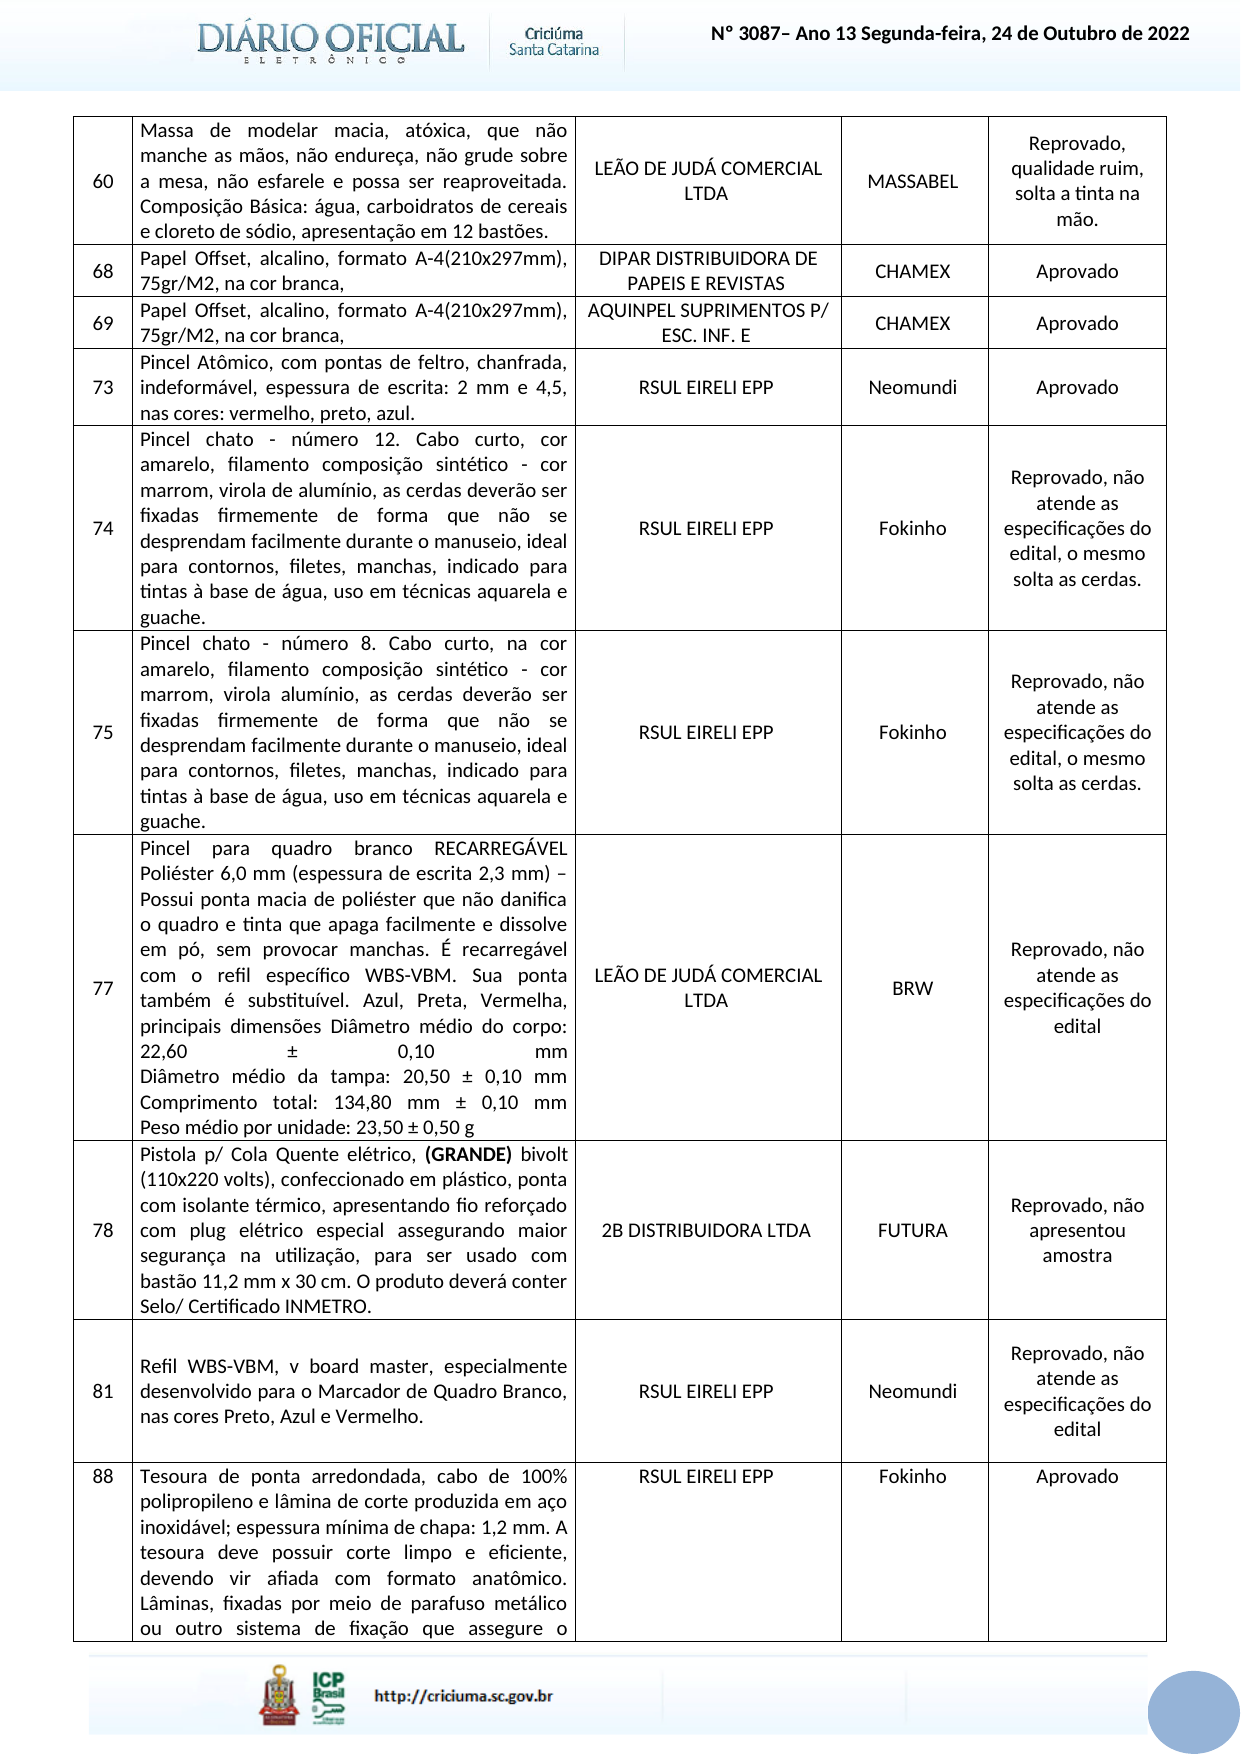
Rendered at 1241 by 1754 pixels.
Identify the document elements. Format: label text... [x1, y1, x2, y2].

table_cell 73 [74, 349, 132, 425]
table_cell Aprovado [989, 1463, 1166, 1641]
table_cell Pincel para quadro branco RECARREGÁVEL Poliéster 6,0 mm (espessura de escrita 2,3 mm) – Possui ponta macia de poliéster que não danifica o quadro e tinta que apaga facilmente e dissolve em pó, sem provocar manchas. É recarregável com o refil específico WBS-VBM. Sua ponta também é substituível. Azul, Preta, Vermelha, principais dimensões Diâmetro médio do corpo: 22,60 ± 0,10 mm Diâmetro médio da tampa: 20,50 ± 0,10 mm Comprimento total: 134,80 mm ± 0,10 mm Peso médio por unidade: 23,50 ± 0,50 g [133, 835, 575, 1140]
table_cell 68 [74, 245, 132, 296]
table_cell LEÃO DE JUDÁ COMERCIAL LTDA [576, 835, 841, 1140]
table_cell Tesoura de ponta arredondada, cabo de 100% polipropileno e lâmina de corte produzida em aço inoxidável; espessura mínima de chapa: 1,2 mm. A tesoura deve possuir corte limpo e eficiente, devendo vir afiada com formato anatômico. Lâminas, fixadas por meio de parafuso metálico ou outro sistema de fixação que assegure o [133, 1463, 575, 1641]
table_cell Fokinho [842, 1463, 988, 1641]
table_cell LEÃO DE JUDÁ COMERCIAL LTDA [576, 117, 841, 244]
table_cell Massa de modelar macia, atóxica, que não manche as mãos, não endureça, não grude sobre a mesa, não esfarele e possa ser reaproveitada. Composição Básica: água, carboidratos de cereais e cloreto de sódio, apresentação em 12 bastões. [133, 117, 575, 244]
table_cell 77 [74, 835, 132, 1140]
table_cell AQUINPEL SUPRIMENTOS P/ ESC. INF. E [576, 297, 841, 348]
table_cell Aprovado [989, 245, 1166, 296]
table_cell RSUL EIRELI EPP [576, 1463, 841, 1641]
table_cell BRW [842, 835, 988, 1140]
table_cell Neomundi [842, 349, 988, 425]
table_cell 60 [74, 117, 132, 244]
table_cell DIPAR DISTRIBUIDORA DE PAPEIS E REVISTAS [576, 245, 841, 296]
table_cell Papel Offset, alcalino, formato A-4(210x297mm), 75gr/M2, na cor branca, [133, 297, 575, 348]
table_cell Reprovado, qualidade ruim, solta a tinta na mão. [989, 117, 1166, 244]
table_cell 74 [74, 426, 132, 629]
table_cell 78 [74, 1141, 132, 1319]
table_cell Refil WBS-VBM, v board master, especialmente desenvolvido para o Marcador de Quadro Branco, nas cores Preto, Azul e Vermelho. [133, 1320, 575, 1462]
table_cell Reprovado, não atende as especificações do edital [989, 1320, 1166, 1462]
table_cell Reprovado, não atende as especificações do edital [989, 835, 1166, 1140]
table_cell RSUL EIRELI EPP [576, 1320, 841, 1462]
table_cell RSUL EIRELI EPP [576, 349, 841, 425]
table_cell Reprovado, não apresentou amostra [989, 1141, 1166, 1319]
table_cell 75 [74, 631, 132, 834]
table_cell RSUL EIRELI EPP [576, 631, 841, 834]
table_cell Aprovado [989, 297, 1166, 348]
table_cell Pincel chato - número 8. Cabo curto, na cor amarelo, filamento composição sintético - cor marrom, virola alumínio, as cerdas deverão ser fixadas firmemente de forma que não se desprendam facilmente durante o manuseio, ideal para contornos, filetes, manchas, indicado para tintas à base de água, uso em técnicas aquarela e guache. [133, 631, 575, 834]
table_cell RSUL EIRELI EPP [576, 426, 841, 629]
table_cell Fokinho [842, 426, 988, 629]
table_cell Reprovado, não atende as especificações do edital, o mesmo solta as cerdas. [989, 631, 1166, 834]
table_cell CHAMEX [842, 245, 988, 296]
table_cell Papel Offset, alcalino, formato A-4(210x297mm), 75gr/M2, na cor branca, [133, 245, 575, 296]
table_cell Pincel Atômico, com pontas de feltro, chanfrada, indeformável, espessura de escrita: 2 mm e 4,5, nas cores: vermelho, preto, azul. [133, 349, 575, 425]
table_cell 2B DISTRIBUIDORA LTDA [576, 1141, 841, 1319]
table_cell MASSABEL [842, 117, 988, 244]
table_cell 81 [74, 1320, 132, 1462]
table_cell Reprovado, não atende as especificações do edital, o mesmo solta as cerdas. [989, 426, 1166, 629]
table_cell Neomundi [842, 1320, 988, 1462]
table_cell Aprovado [989, 349, 1166, 425]
table_cell Pistola p/ Cola Quente elétrico, (GRANDE) bivolt (110x220 volts), confeccionado em plástico, ponta com isolante térmico, apresentando fio reforçado com plug elétrico especial assegurando maior segurança na utilização, para ser usado com bastão 11,2 mm x 30 cm. O produto deverá conter Selo/ Certificado INMETRO. [133, 1141, 575, 1319]
table_cell FUTURA [842, 1141, 988, 1319]
table_cell 88 [74, 1463, 132, 1641]
table_cell Pincel chato - número 12. Cabo curto, cor amarelo, filamento composição sintético - cor marrom, virola de alumínio, as cerdas deverão ser fixadas firmemente de forma que não se desprendam facilmente durante o manuseio, ideal para contornos, filetes, manchas, indicado para tintas à base de água, uso em técnicas aquarela e guache. [133, 426, 575, 629]
table_cell CHAMEX [842, 297, 988, 348]
table_cell Fokinho [842, 631, 988, 834]
table_cell 69 [74, 297, 132, 348]
